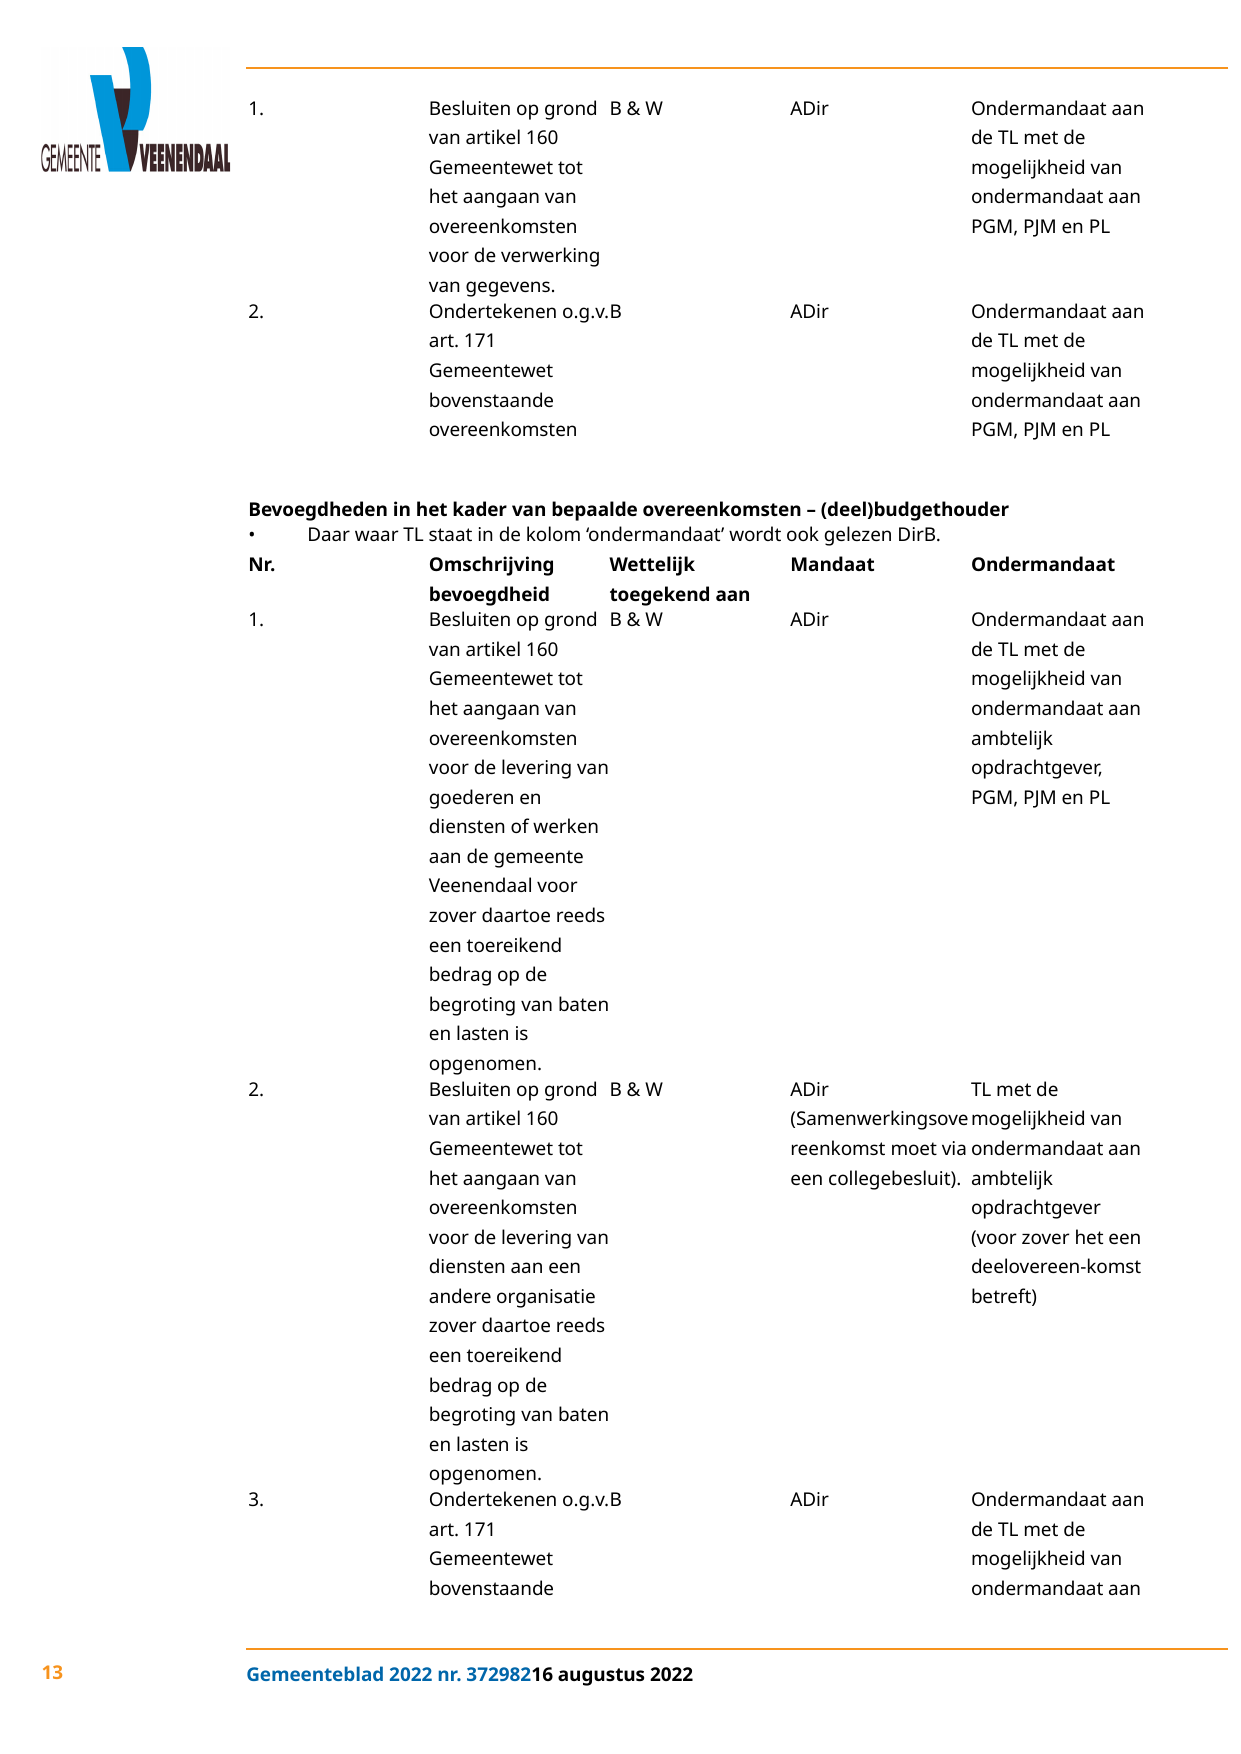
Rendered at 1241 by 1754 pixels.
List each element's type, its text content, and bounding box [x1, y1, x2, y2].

table_cell Ondermandaat aan de TL met de mogelijkheid van ondermandaat aan PGM, PJM en PL [971, 298, 1152, 442]
table_header Wettelijk toegekend aan [609, 551, 790, 606]
text Bevoegdheden in het kader van bepaalde overeenkomsten – (deel)budgethouder [248, 496, 1152, 521]
table_cell Ondertekenen o.g.v. art. 171 Gemeentewet bovenstaande overeenkomsten [429, 298, 609, 442]
table_cell Besluiten op grond van artikel 160 Gemeentewet tot het aangaan van overeenkomsten voor de levering van goederen en diensten of werken aan de gemeente Veenendaal voor zover daartoe reeds een toereikend bedrag op de begroting van baten en lasten is opgenomen. [429, 606, 609, 1076]
table_cell B [609, 298, 790, 442]
table_cell [248, 95, 429, 298]
table_cell ADir [790, 606, 971, 1076]
table_cell B [609, 1486, 790, 1601]
table_cell ADir [790, 1486, 971, 1601]
picture [123, 47, 231, 172]
picture [41, 47, 130, 172]
table_cell Ondermandaat aan de TL met de mogelijkheid van ondermandaat aan ambtelijk opdrachtgever, PGM, PJM en PL [971, 606, 1152, 1076]
table_header Omschrijving bevoegdheid [429, 551, 609, 606]
table_cell [248, 606, 429, 1076]
table_header Mandaat [790, 551, 971, 606]
table_cell Ondermandaat aan de TL met de mogelijkheid van ondermandaat aan PGM, PJM en PL [971, 95, 1152, 298]
table_cell TL met de mogelijkheid van ondermandaat aan ambtelijk opdrachtgever (voor zover het een deelovereen-komst betreft) [971, 1076, 1152, 1486]
table_cell Besluiten op grond van artikel 160 Gemeentewet tot het aangaan van overeenkomsten voor de levering van diensten aan een andere organisatie zover daartoe reeds een toereikend bedrag op de begroting van baten en lasten is opgenomen. [429, 1076, 609, 1486]
table_cell B & W [609, 1076, 790, 1486]
table_cell B & W [609, 95, 790, 298]
table_cell ADir (Samenwerkingsovereenkomst moet via een collegebesluit). [790, 1076, 971, 1486]
table_cell ADir [790, 95, 971, 298]
table_cell ADir [790, 298, 971, 442]
table_cell 2. [248, 298, 429, 442]
list Daar waar TL staat in de kolom ‘ondermandaat’ wordt ook gelezen DirB. [248, 521, 1152, 547]
table_cell B & W [609, 606, 790, 1076]
table_header Ondermandaat [971, 551, 1152, 606]
table_cell Besluiten op grond van artikel 160 Gemeentewet tot het aangaan van overeenkomsten voor de verwerking van gegevens. [429, 95, 609, 298]
table_cell [248, 1076, 429, 1486]
table_header Nr. [248, 551, 429, 606]
table_cell Ondermandaat aan de TL met de mogelijkheid van ondermandaat aan [971, 1486, 1152, 1601]
table_cell Ondertekenen o.g.v. art. 171 Gemeentewet bovenstaande [429, 1486, 609, 1601]
table_cell [248, 1486, 429, 1601]
